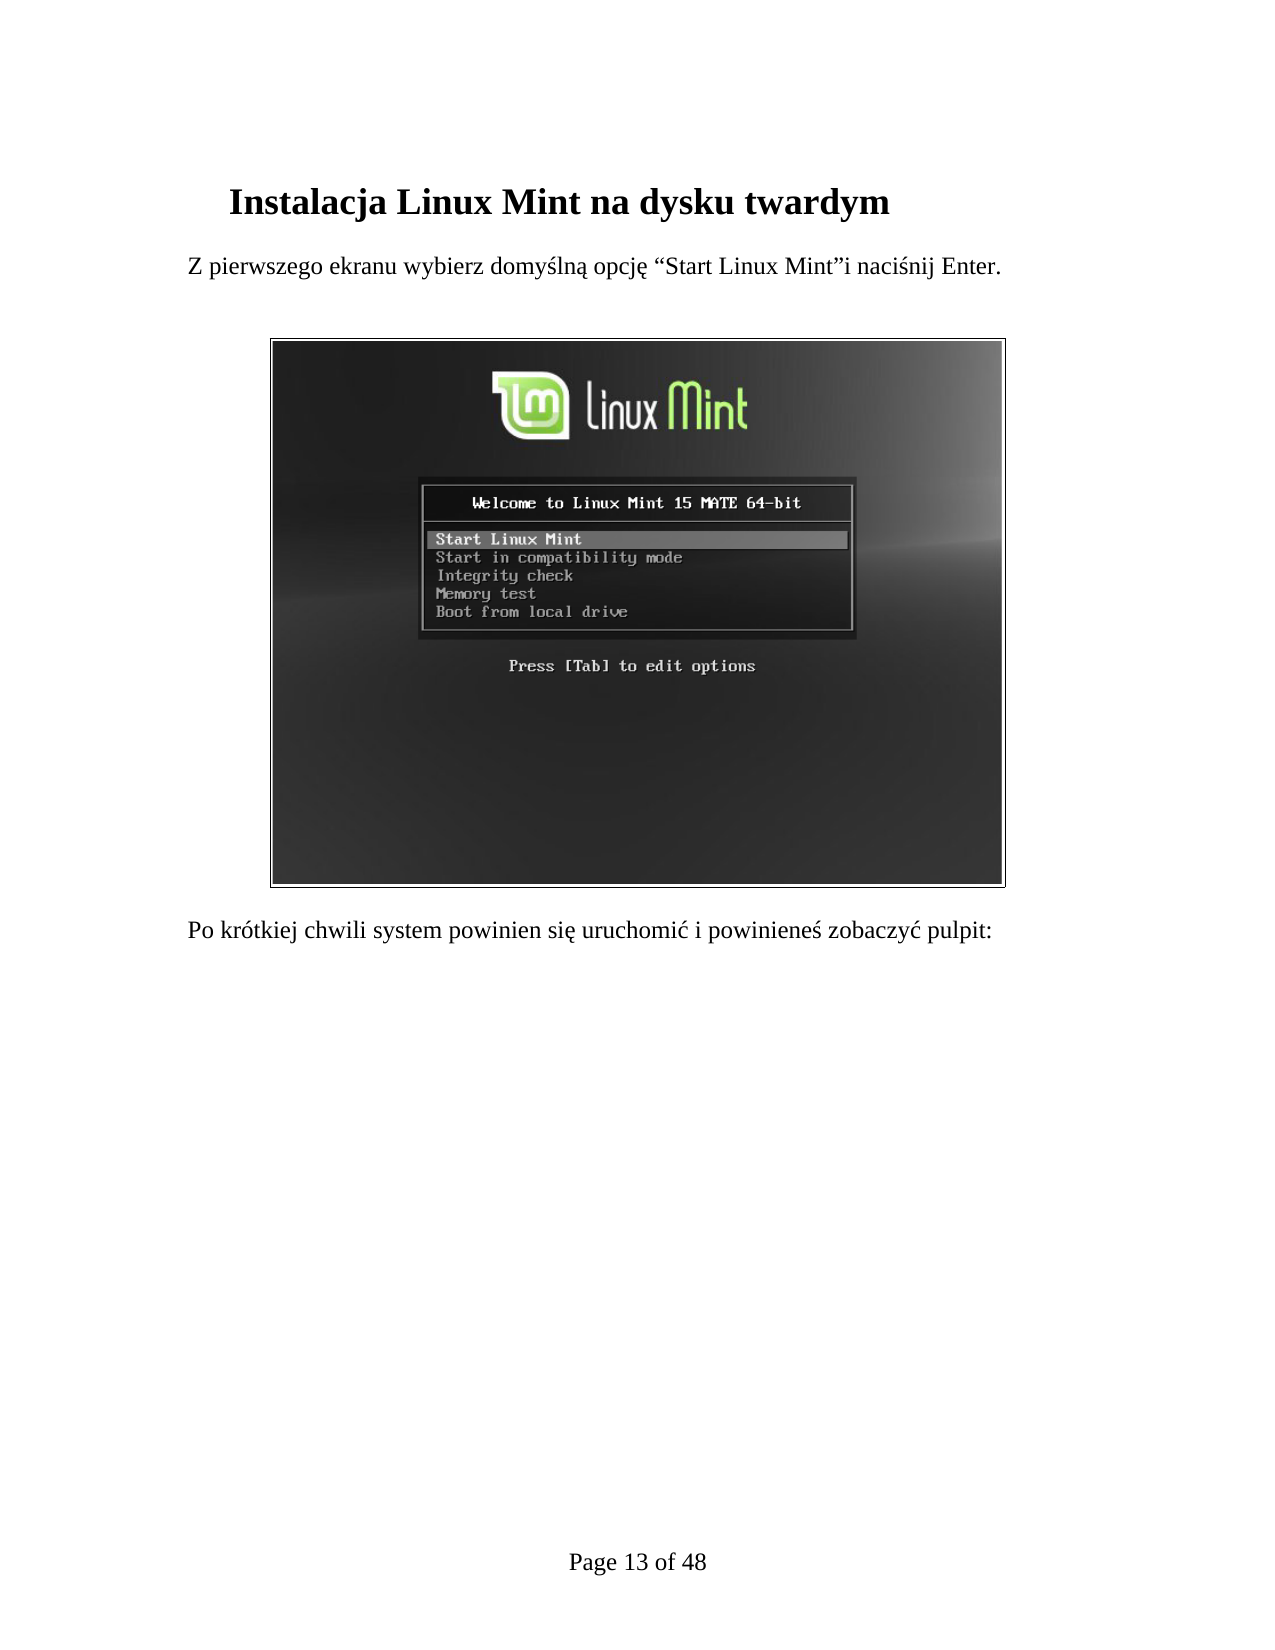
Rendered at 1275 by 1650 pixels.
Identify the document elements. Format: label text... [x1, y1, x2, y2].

picture [272, 341, 1003, 884]
text Po krótkiej chwili system powinien się uruchomić i powinieneś zobaczyć pulpit: [187, 916, 1087, 944]
subtitle Instalacja Linux Mint na dysku twardym [187, 179, 1087, 222]
text Z pierwszego ekranu wybierz domyślną opcję “Start Linux Mint”i naciśnij Enter. [187, 251, 1087, 280]
